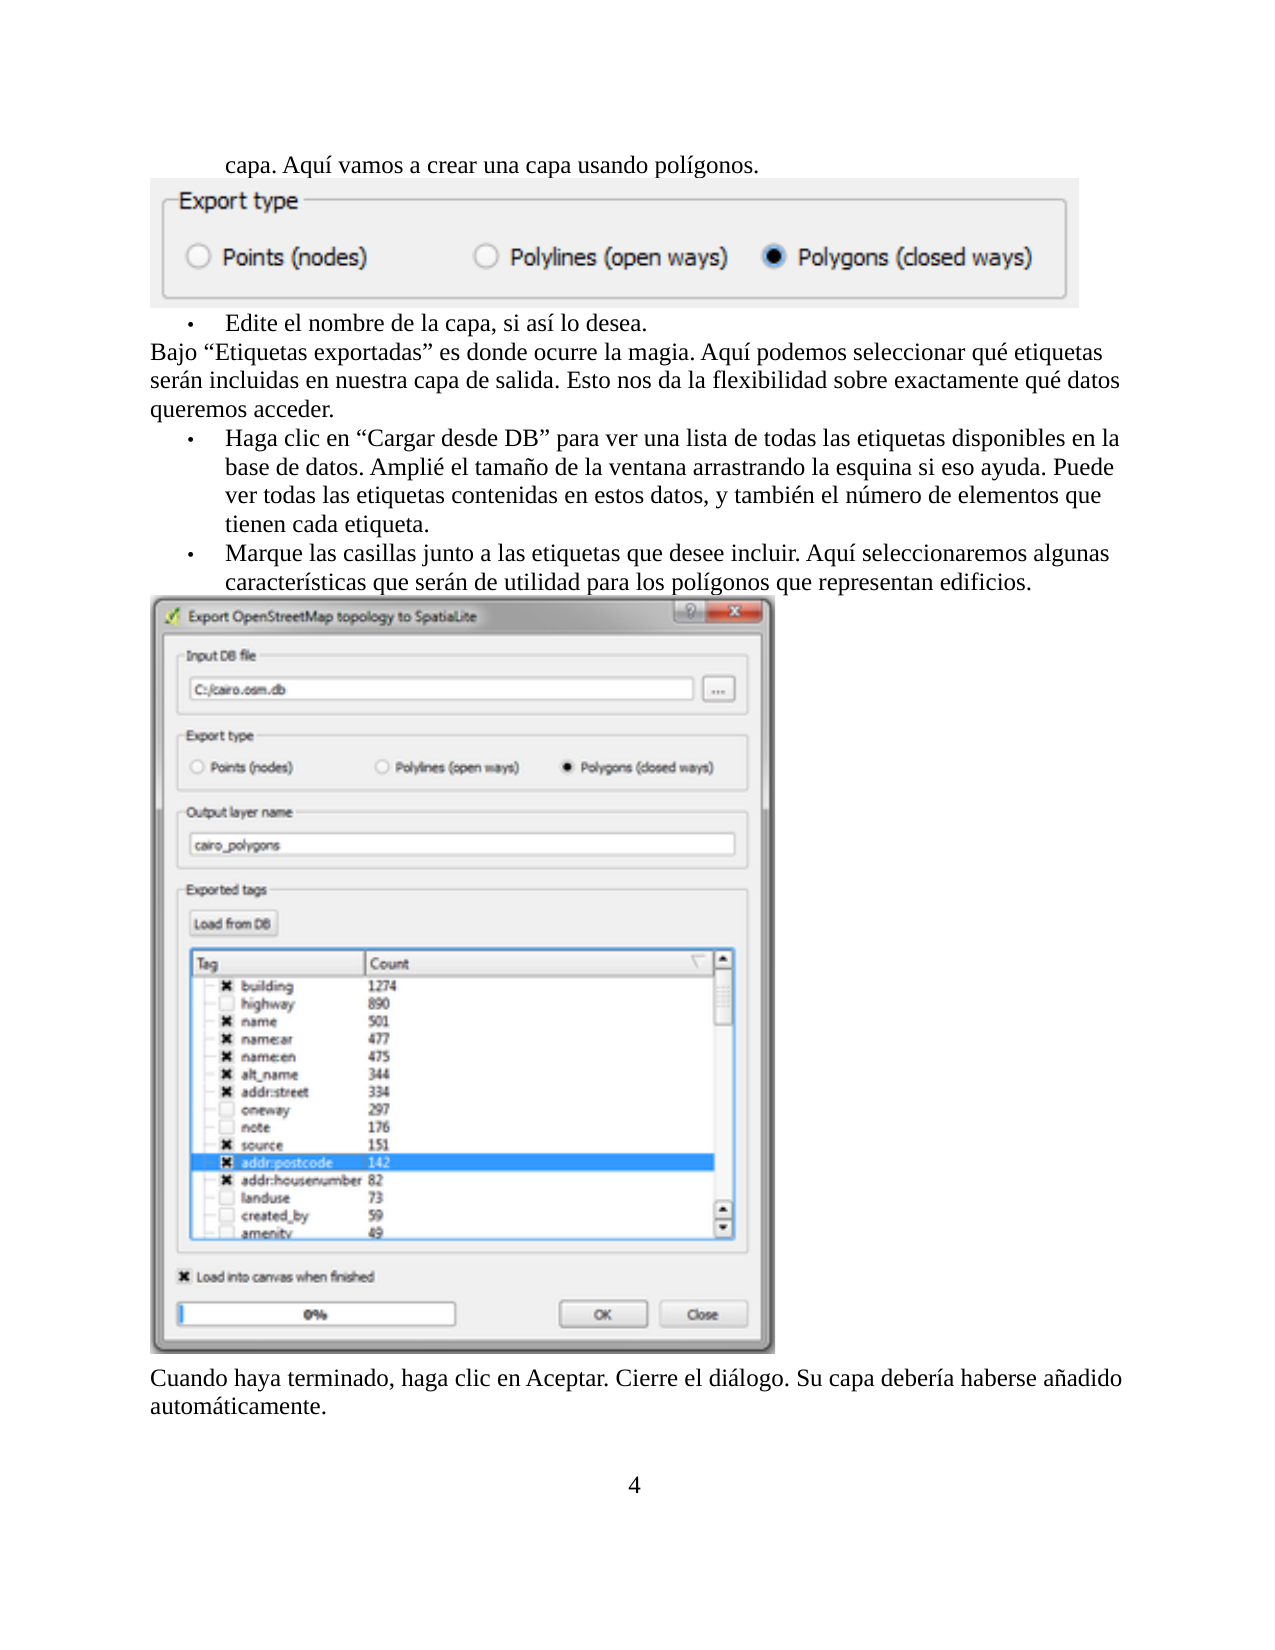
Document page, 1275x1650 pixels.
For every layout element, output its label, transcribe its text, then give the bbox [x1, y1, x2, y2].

list Marque las casillas junto a las etiquetas que desee incluir. Aquí seleccionaremos algunas características que serán de utilidad para los polígonos que representan edificios. [187, 538, 1125, 595]
list Edite el nombre de la capa, si así lo desea. [187, 308, 1125, 337]
list Haga clic en “Cargar desde DB” para ver una lista de todas las etiquetas disponibles en la base de datos. Amplié el tamaño de la ventana arrastrando la esquina si eso ayuda. Puede ver todas las etiquetas contenidas en estos datos, y también el número de elementos que tienen cada etiqueta. [187, 423, 1125, 538]
picture [150, 595, 775, 1354]
text Bajo “Etiquetas exportadas” es donde ocurre la magia. Aquí podemos seleccionar qué etiquetas serán incluidas en nuestra capa de salida. Esto nos da la flexibilidad sobre exactamente qué datos queremos acceder. [150, 337, 1125, 423]
list capa. Aquí vamos a crear una capa usando polígonos. [187, 150, 1125, 179]
text Cuando haya terminado, haga clic en Aceptar. Cierre el diálogo. Su capa debería haberse añadido automáticamente. [150, 1363, 1125, 1420]
picture [150, 178, 1080, 308]
